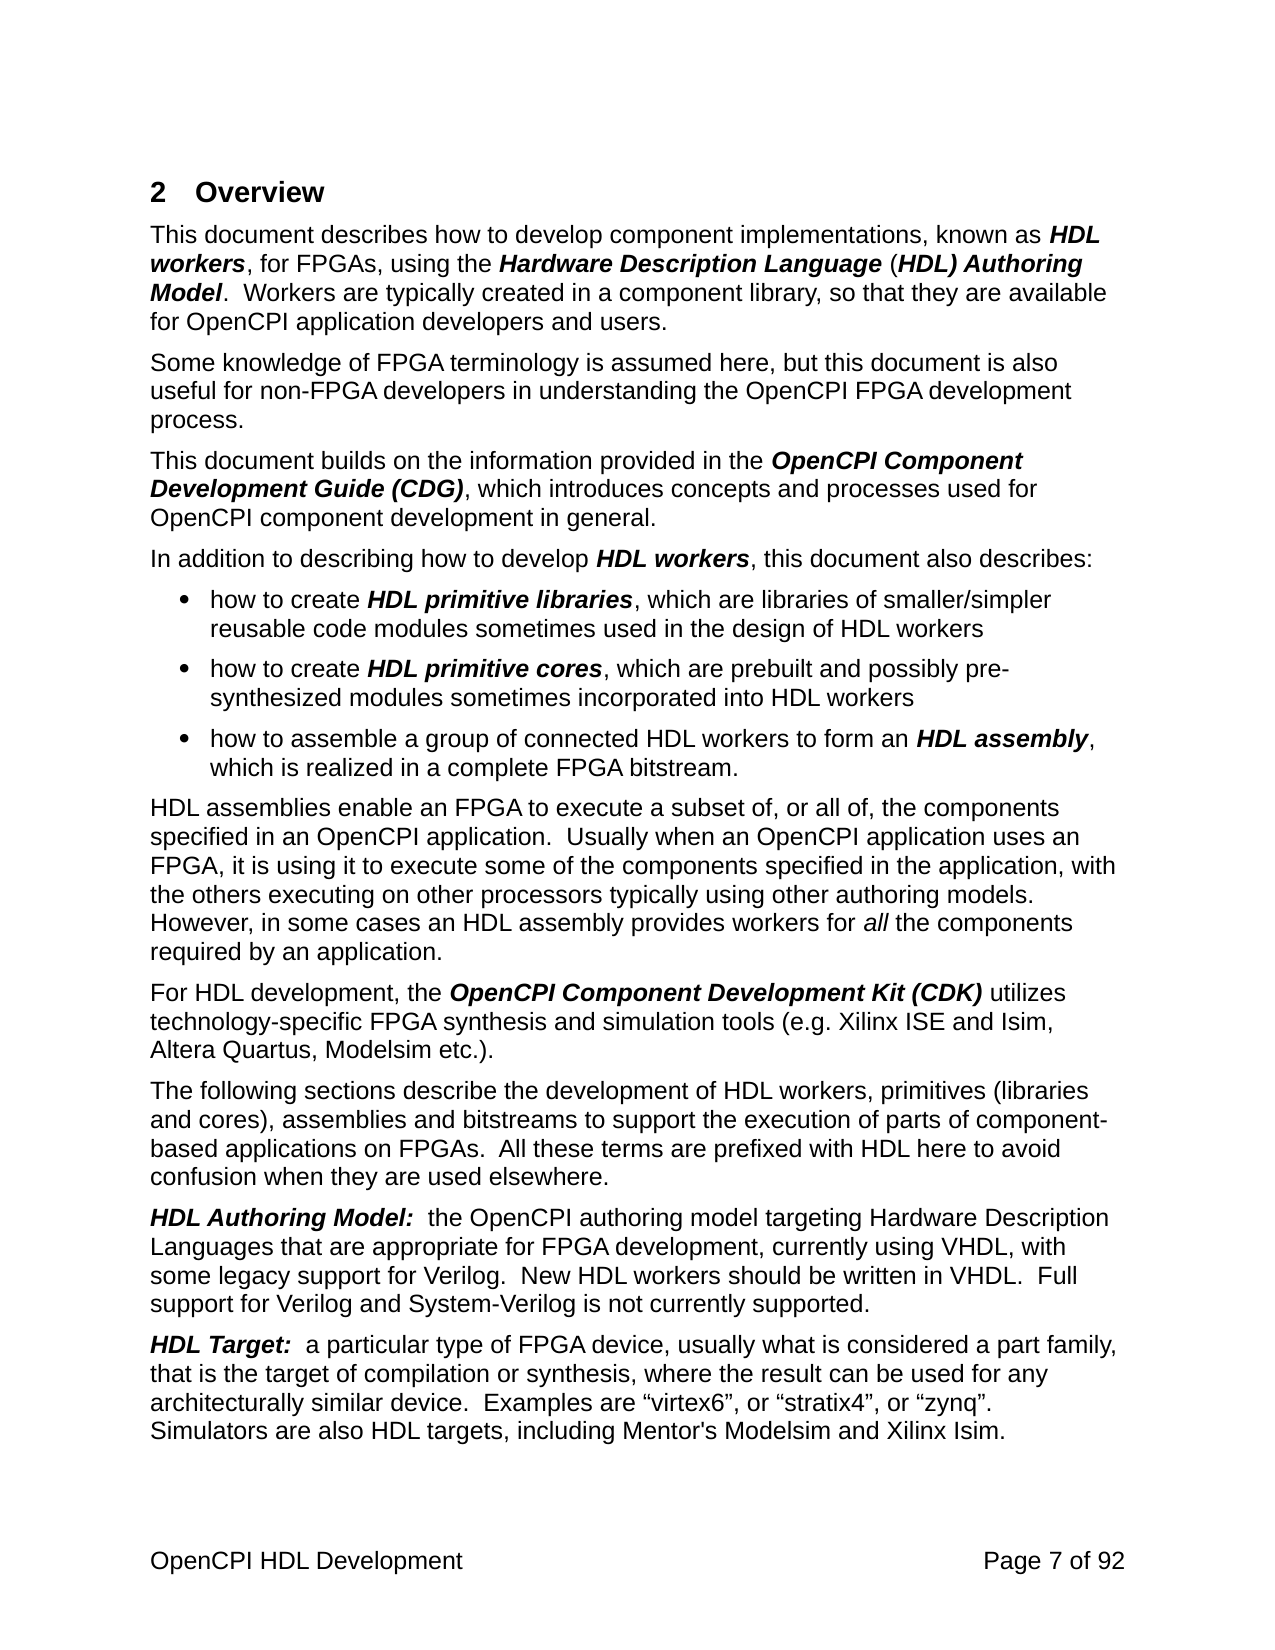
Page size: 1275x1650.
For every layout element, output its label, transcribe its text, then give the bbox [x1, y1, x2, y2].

text HDL assemblies enable an FPGA to execute a subset of, or all of, the components specified in an OpenCPI application. Usually when an OpenCPI application uses an FPGA, it is using it to execute some of the components specified in the application, with the others executing on other processors typically using other authoring models. However, in some cases an HDL assembly provides workers for all the components required by an application. [150, 793, 1125, 966]
text HDL Authoring Model: the OpenCPI authoring model targeting Hardware Description Languages that are appropriate for FPGA development, currently using VHDL, with some legacy support for Verilog. New HDL workers should be written in VHDL. Full support for Verilog and System-Verilog is not currently supported. [150, 1203, 1125, 1318]
list how to assemble a group of connected HDL workers to form an HDL assembly, which is realized in a complete FPGA bitstream. [180, 724, 1125, 781]
text The following sections describe the development of HDL workers, primitives (libraries and cores), assemblies and bitstreams to support the execution of parts of component-based applications on FPGAs. All these terms are prefixed with HDL here to avoid confusion when they are used elsewhere. [150, 1076, 1125, 1191]
text HDL Target: a particular type of FPGA device, usually what is considered a part family, that is the target of compilation or synthesis, where the result can be used for any architecturally similar device. Examples are “virtex6”, or “stratix4”, or “zynq”. Simulators are also HDL targets, including Mentor's Modelsim and Xilinx Isim. [150, 1330, 1125, 1445]
text This document builds on the information provided in the OpenCPI Component Development Guide (CDG), which introduces concepts and processes used for OpenCPI component development in general. [150, 446, 1125, 532]
list how to create HDL primitive libraries, which are libraries of smaller/simpler reusable code modules sometimes used in the design of HDL workers [180, 585, 1125, 642]
subtitle Overview [150, 175, 1125, 208]
text Some knowledge of FPGA terminology is assumed here, but this document is also useful for non-FPGA developers in understanding the OpenCPI FPGA development process. [150, 347, 1125, 434]
text For HDL development, the OpenCPI Component Development Kit (CDK) utilizes technology-specific FPGA synthesis and simulation tools (e.g. Xilinx ISE and Isim, Altera Quartus, Modelsim etc.). [150, 978, 1125, 1064]
text In addition to describing how to develop HDL workers, this document also describes: [150, 544, 1125, 573]
list how to create HDL primitive cores, which are prebuilt and possibly pre-synthesized modules sometimes incorporated into HDL workers [180, 654, 1125, 712]
text This document describes how to develop component implementations, known as HDL workers, for FPGAs, using the Hardware Description Language (HDL) Authoring Model. Workers are typically created in a component library, so that they are available for OpenCPI application developers and users. [150, 221, 1125, 336]
